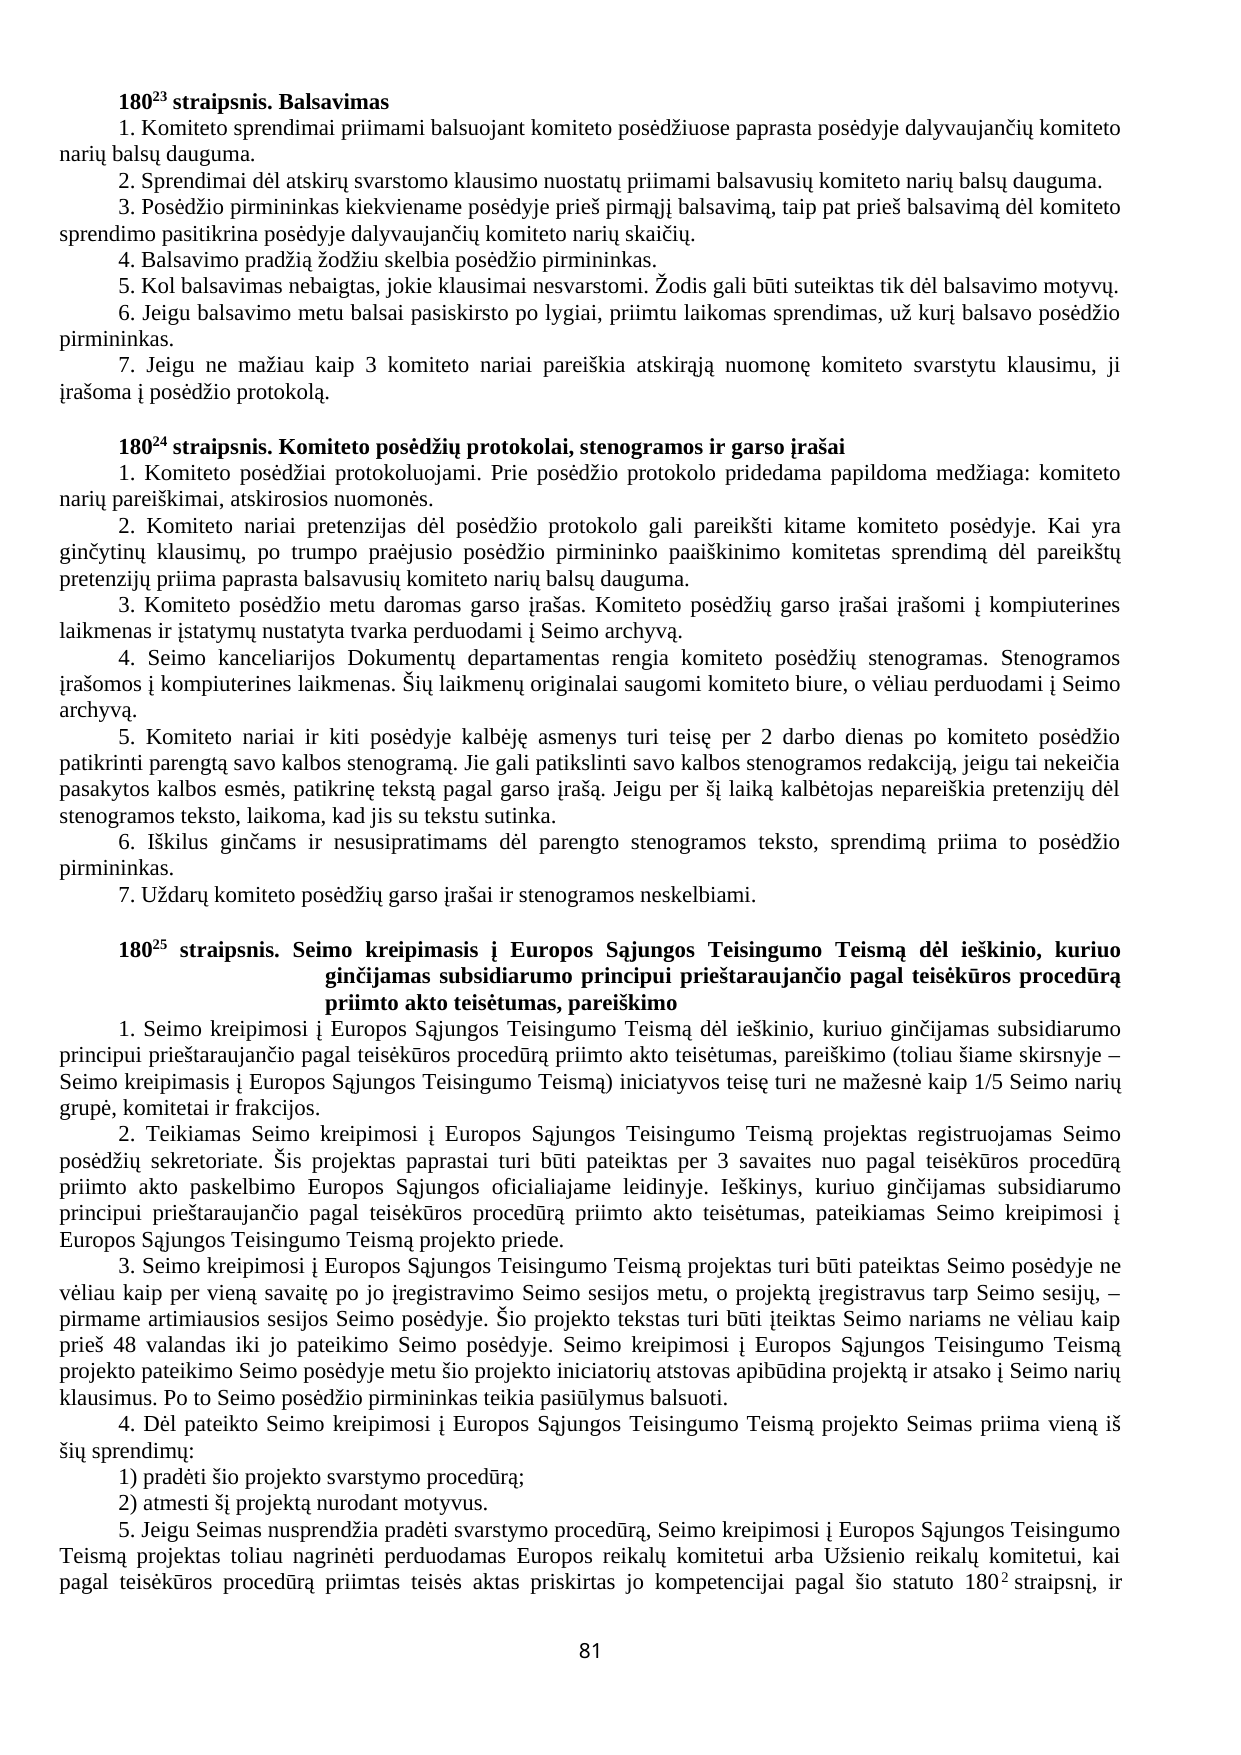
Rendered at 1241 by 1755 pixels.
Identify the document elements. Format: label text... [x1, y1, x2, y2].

text 5. Komiteto nariai ir kiti posėdyje kalbėję asmenys turi teisę per 2 darbo dienas po komiteto posėdžio patikrinti parengtą savo kalbos stenogramą. Jie gali patikslinti savo kalbos stenogramos redakciją, jeigu tai nekeičia pasakytos kalbos esmės, patikrinę tekstą pagal garso įrašą. Jeigu per šį laiką kalbėtojas nepareiškia pretenzijų dėl stenogramos teksto, laikoma, kad jis su tekstu sutinka. [59, 723, 1122, 828]
text 18024 straipsnis. Komiteto posėdžių protokolai, stenogramos ir garso įrašai [59, 433, 1122, 459]
text 3. Seimo kreipimosi į Europos Sąjungos Teisingumo Teismą projektas turi būti pateiktas Seimo posėdyje ne vėliau kaip per vieną savaitę po jo įregistravimo Seimo sesijos metu, o projektą įregistravus tarp Seimo sesijų, – pirmame artimiausios sesijos Seimo posėdyje. Šio projekto tekstas turi būti įteiktas Seimo nariams ne vėliau kaip prieš 48 valandas iki jo pateikimo Seimo posėdyje. Seimo kreipimosi į Europos Sąjungos Teisingumo Teismą projekto pateikimo Seimo posėdyje metu šio projekto iniciatorių atstovas apibūdina projektą ir atsako į Seimo narių klausimus. Po to Seimo posėdžio pirmininkas teikia pasiūlymus balsuoti. [59, 1252, 1122, 1410]
text 5. Jeigu Seimas nusprendžia pradėti svarstymo procedūrą, Seimo kreipimosi į Europos Sąjungos Teisingumo Teismą projektas toliau nagrinėti perduodamas Europos reikalų komitetui arba Užsienio reikalų komitetui, kai pagal teisėkūros procedūrą priimtas teisės aktas priskirtas jo kompetencijai pagal šio statuto 1802 straipsnį, ir [59, 1516, 1122, 1595]
text 2. Sprendimai dėl atskirų svarstomo klausimo nuostatų priimami balsavusių komiteto narių balsų dauguma. [59, 167, 1122, 193]
text 7. Uždarų komiteto posėdžių garso įrašai ir stenogramos neskelbiami. [59, 881, 1122, 907]
text 6. Iškilus ginčams ir nesusipratimams dėl parengto stenogramos teksto, sprendimą priima to posėdžio pirmininkas. [59, 828, 1122, 881]
text 6. Jeigu balsavimo metu balsai pasiskirsto po lygiai, priimtu laikomas sprendimas, už kurį balsavo posėdžio pirmininkas. [59, 299, 1122, 351]
text 4. Balsavimo pradžią žodžiu skelbia posėdžio pirmininkas. [59, 246, 1122, 272]
text 3. Posėdžio pirmininkas kiekviename posėdyje prieš pirmąjį balsavimą, taip pat prieš balsavimą dėl komiteto sprendimo pasitikrina posėdyje dalyvaujančių komiteto narių skaičių. [59, 193, 1122, 246]
text 4. Dėl pateikto Seimo kreipimosi į Europos Sąjungos Teisingumo Teismą projekto Seimas priima vieną iš šių sprendimų: [59, 1410, 1122, 1463]
text 1. Komiteto posėdžiai protokoluojami. Prie posėdžio protokolo pridedama papildoma medžiaga: komiteto narių pareiškimai, atskirosios nuomonės. [59, 459, 1122, 512]
text 7. Jeigu ne mažiau kaip 3 komiteto nariai pareiškia atskirąją nuomonę komiteto svarstytu klausimu, ji įrašoma į posėdžio protokolą. [59, 351, 1122, 404]
text 4. Seimo kanceliarijos Dokumentų departamentas rengia komiteto posėdžių stenogramas. Stenogramos įrašomos į kompiuterines laikmenas. Šių laikmenų originalai saugomi komiteto biure, o vėliau perduodami į Seimo archyvą. [59, 644, 1122, 723]
text 1) pradėti šio projekto svarstymo procedūrą; [59, 1463, 1122, 1489]
text 18023 straipsnis. Balsavimas [59, 88, 1122, 114]
text 1. Seimo kreipimosi į Europos Sąjungos Teisingumo Teismą dėl ieškinio, kuriuo ginčijamas subsidiarumo principui prieštaraujančio pagal teisėkūros procedūrą priimto akto teisėtumas, pareiškimo (toliau šiame skirsnyje – Seimo kreipimasis į Europos Sąjungos Teisingumo Teismą) iniciatyvos teisę turi ne mažesnė kaip 1/5 Seimo narių grupė, komitetai ir frakcijos. [59, 1015, 1122, 1120]
text 2. Komiteto nariai pretenzijas dėl posėdžio protokolo gali pareikšti kitame komiteto posėdyje. Kai yra ginčytinų klausimų, po trumpo praėjusio posėdžio pirmininko paaiškinimo komitetas sprendimą dėl pareikštų pretenzijų priima paprasta balsavusių komiteto narių balsų dauguma. [59, 512, 1122, 591]
text 1. Komiteto sprendimai priimami balsuojant komiteto posėdžiuose paprasta posėdyje dalyvaujančių komiteto narių balsų dauguma. [59, 114, 1122, 167]
text 18025 straipsnis. Seimo kreipimasis į Europos Sąjungos Teisingumo Teismą dėl ieškinio, kuriuo ginčijamas subsidiarumo principui prieštaraujančio pagal teisėkūros procedūrą priimto akto teisėtumas, pareiškimo [118, 936, 1122, 1015]
text 2. Teikiamas Seimo kreipimosi į Europos Sąjungos Teisingumo Teismą projektas registruojamas Seimo posėdžių sekretoriate. Šis projektas paprastai turi būti pateiktas per 3 savaites nuo pagal teisėkūros procedūrą priimto akto paskelbimo Europos Sąjungos oficialiajame leidinyje. Ieškinys, kuriuo ginčijamas subsidiarumo principui prieštaraujančio pagal teisėkūros procedūrą priimto akto teisėtumas, pateikiamas Seimo kreipimosi į Europos Sąjungos Teisingumo Teismą projekto priede. [59, 1120, 1122, 1252]
text 3. Komiteto posėdžio metu daromas garso įrašas. Komiteto posėdžių garso įrašai įrašomi į kompiuterines laikmenas ir įstatymų nustatyta tvarka perduodami į Seimo archyvą. [59, 591, 1122, 644]
text 2) atmesti šį projektą nurodant motyvus. [59, 1489, 1122, 1516]
text 5. Kol balsavimas nebaigtas, jokie klausimai nesvarstomi. Žodis gali būti suteiktas tik dėl balsavimo motyvų. [59, 272, 1122, 299]
